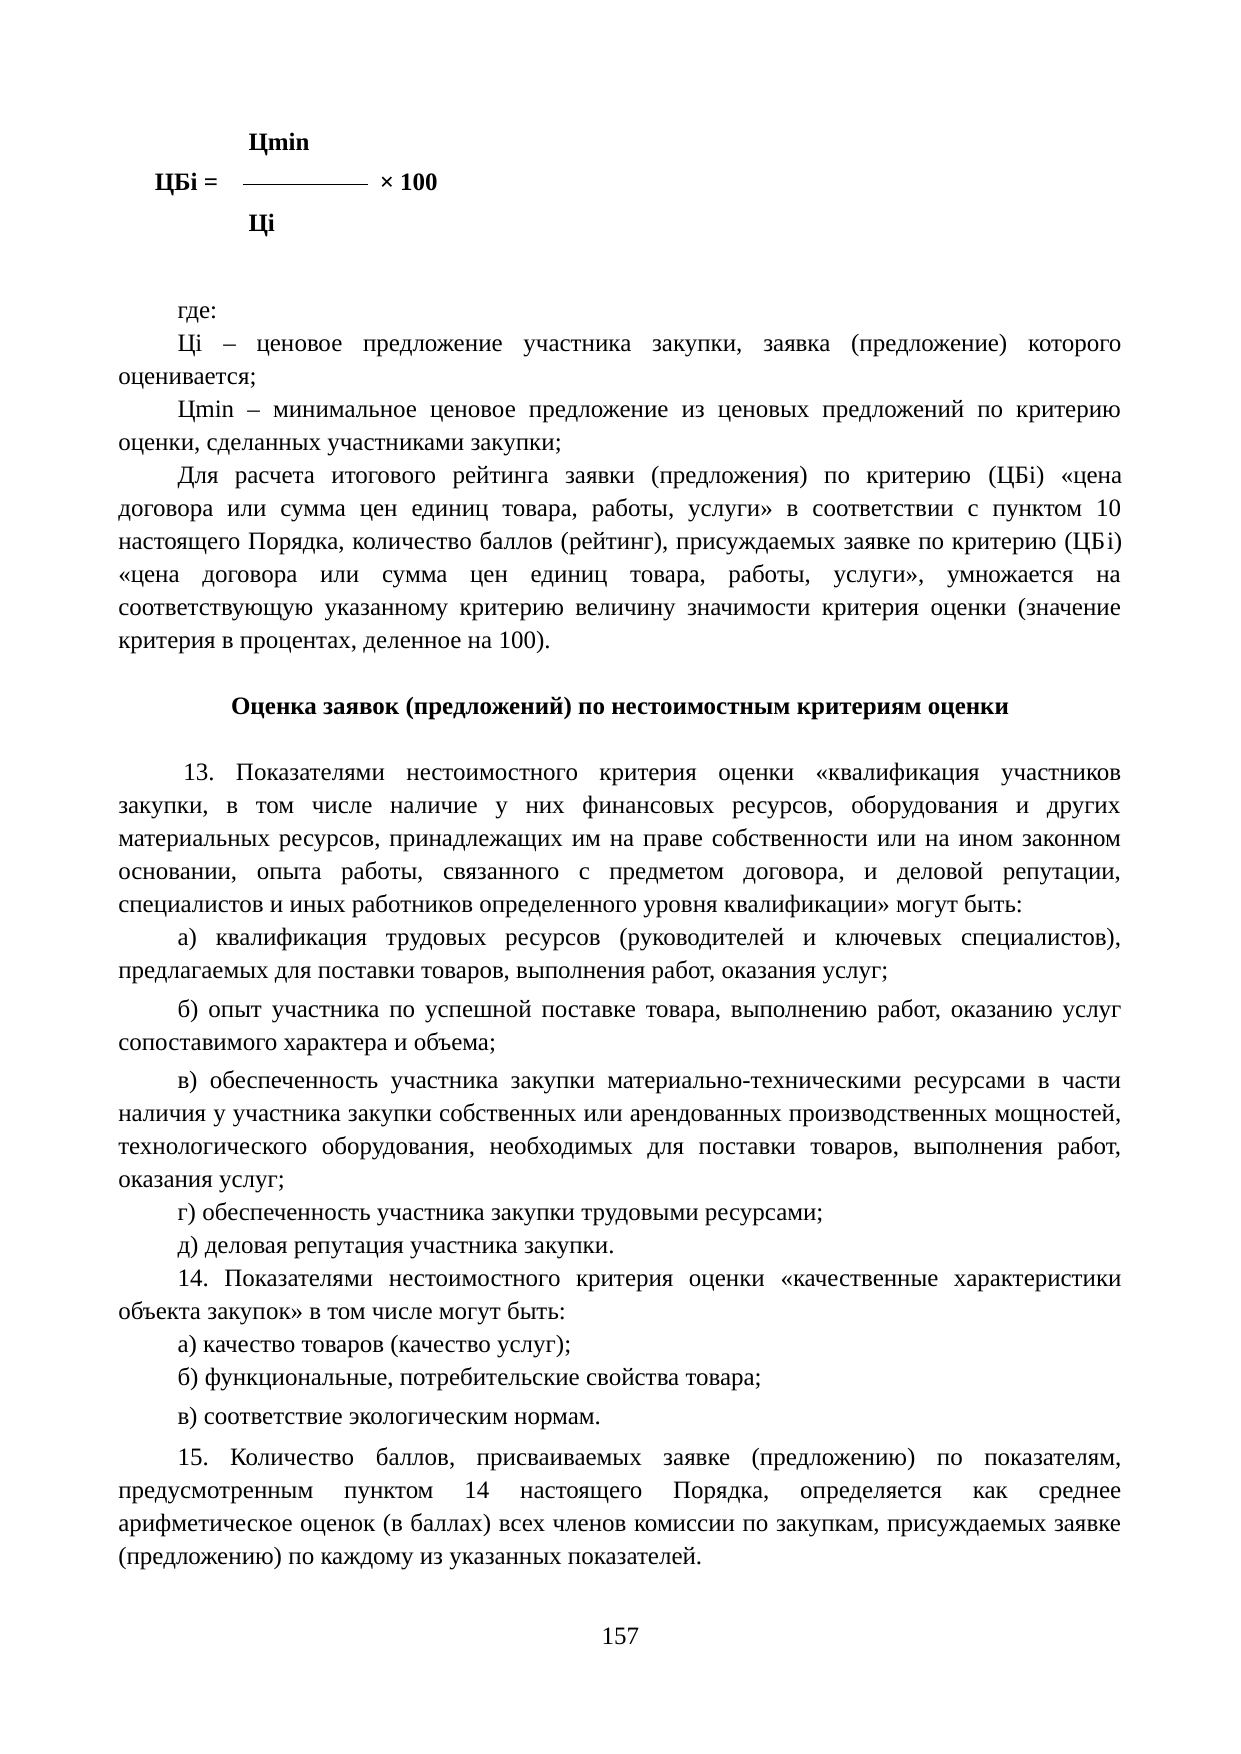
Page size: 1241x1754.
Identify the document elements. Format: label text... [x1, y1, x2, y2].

text где: [118, 295, 1122, 324]
table_header Цmin [243, 104, 367, 184]
text Оценка заявок (предложений) по нестоимостным критериям оценки [118, 691, 1122, 720]
text б) функциональные, потребительские свойства товара; [118, 1362, 1122, 1391]
text а) качество товаров (качество услуг); [118, 1329, 1122, 1358]
text б) опыт участника по успешной поставке товара, выполнению работ, оказанию услуг сопоставимого характера и объема; [118, 994, 1122, 1056]
table_cell Цi [243, 185, 367, 266]
text г) обеспеченность участника закупки трудовыми ресурсами; [118, 1197, 1122, 1226]
text а) квалификация трудовых ресурсов (руководителей и ключевых специалистов), предлагаемых для поставки товаров, выполнения работ, оказания услуг; [118, 922, 1122, 984]
table_header ЦБi = [149, 104, 242, 266]
text Для расчета итогового рейтинга заявки (предложения) по критерию (ЦБi) «цена договора или сумма цен единиц товара, работы, услуги» в соответствии с пунктом 10 настоящего Порядка, количество баллов (рейтинг), присуждаемых заявке по критерию (ЦБi) «цена договора или сумма цен единиц товара, работы, услуги», умножается на соответствующую указанному критерию величину значимости критерия оценки (значение критерия в процентах, деленное на 100). [118, 460, 1122, 654]
text 13. Показателями нестоимостного критерия оценки «квалификация участников закупки, в том числе наличие у них финансовых ресурсов, оборудования и других материальных ресурсов, принадлежащих им на праве собственности или на ином законном основании, опыта работы, связанного с предметом договора, и деловой репутации, специалистов и иных работников определенного уровня квалификации» могут быть: [118, 757, 1122, 918]
text д) деловая репутация участника закупки. [118, 1230, 1122, 1259]
text в) соответствие экологическим нормам. [118, 1401, 1122, 1430]
text в) обеспеченность участника закупки материально-техническими ресурсами в части наличия у участника закупки собственных или арендованных производственных мощностей, технологического оборудования, необходимых для поставки товаров, выполнения работ, оказания услуг; [118, 1065, 1122, 1193]
text 15. Количество баллов, присваиваемых заявке (предложению) по показателям, предусмотренным пунктом 14 настоящего Порядка, определяется как среднее арифметическое оценок (в баллах) всех членов комиссии по закупкам, присуждаемых заявке (предложению) по каждому из указанных показателей. [118, 1442, 1122, 1569]
text Цmin – минимальное ценовое предложение из ценовых предложений по критерию оценки, сделанных участниками закупки; [118, 394, 1122, 456]
table_header × 100 [368, 104, 474, 266]
text Цi – ценовое предложение участника закупки, заявка (предложение) которого оценивается; [118, 328, 1122, 390]
text 14. Показателями нестоимостного критерия оценки «качественные характеристики объекта закупок» в том числе могут быть: [118, 1263, 1122, 1325]
